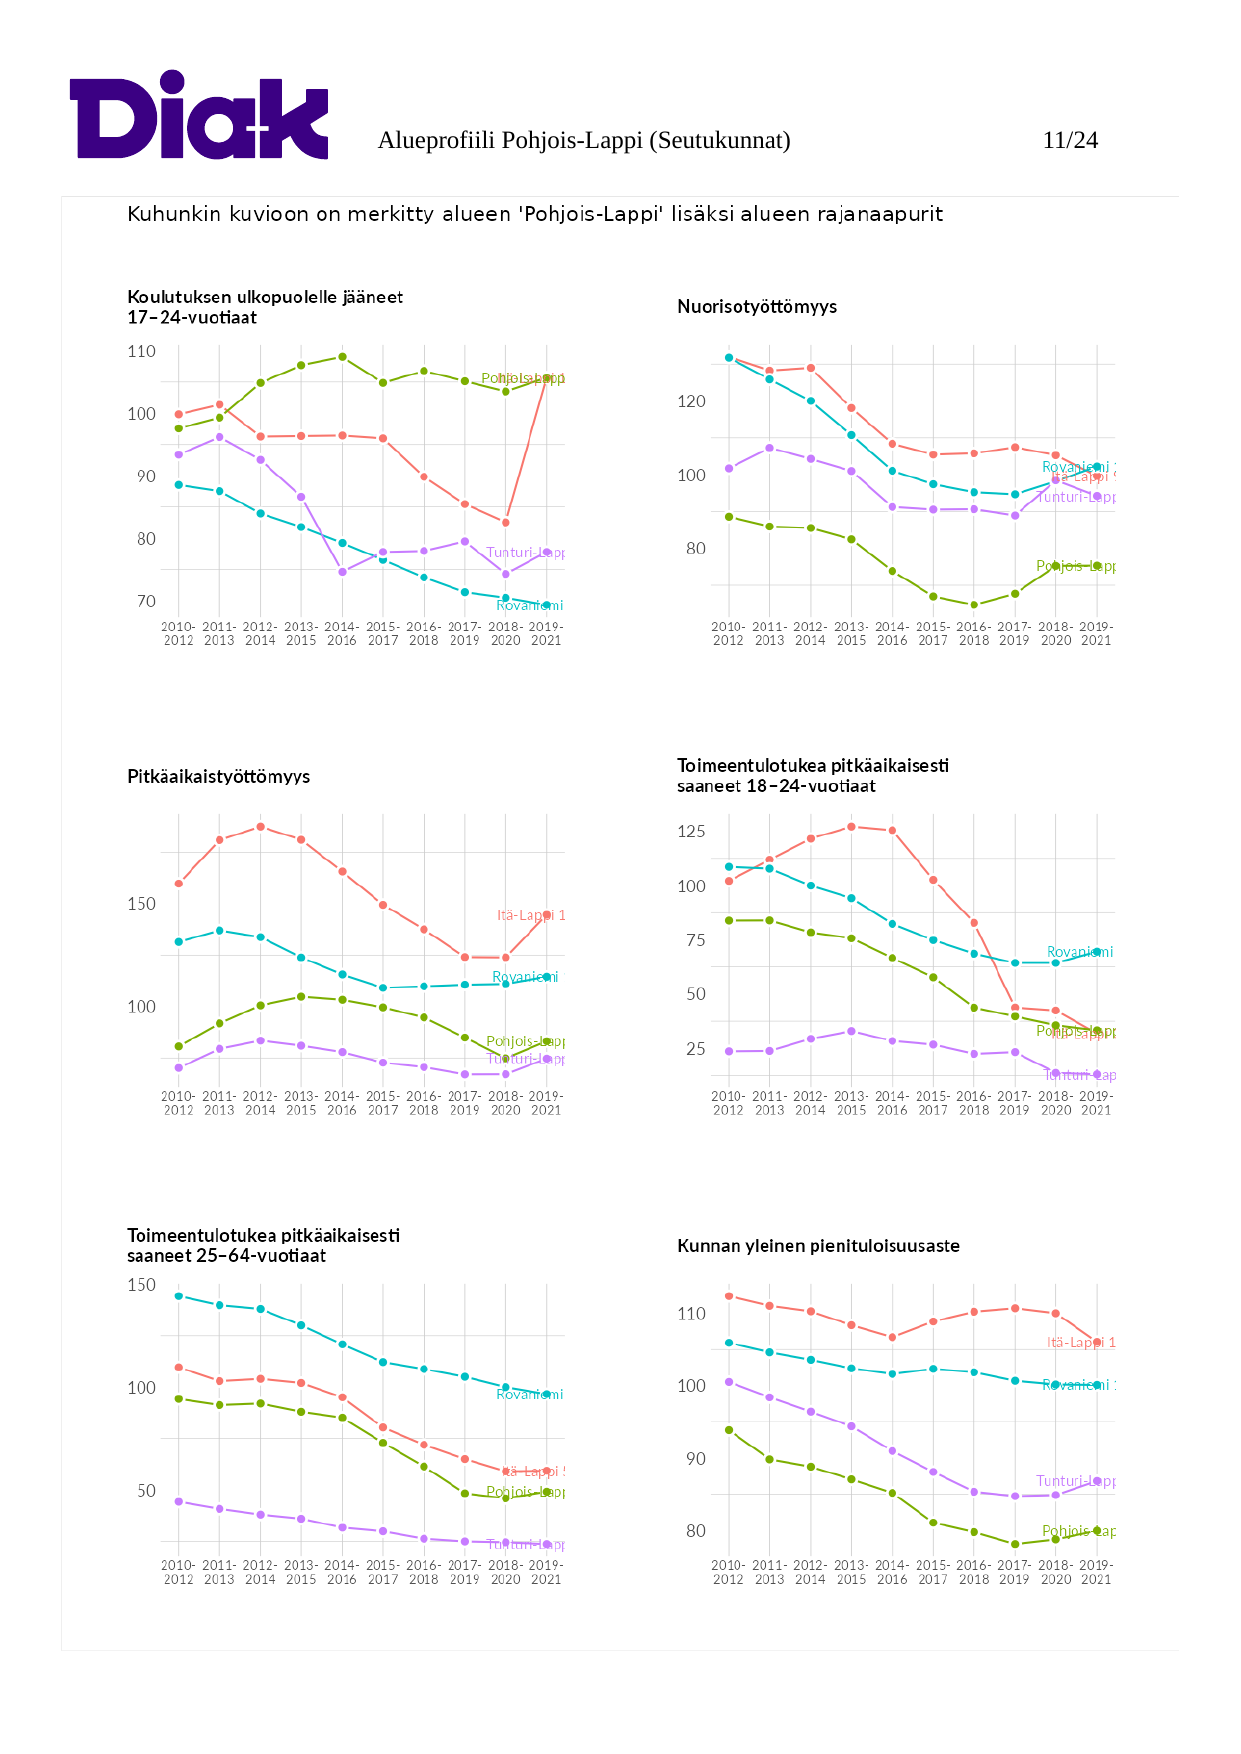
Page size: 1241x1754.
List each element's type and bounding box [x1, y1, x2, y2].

picture [61, 196, 1179, 1651]
